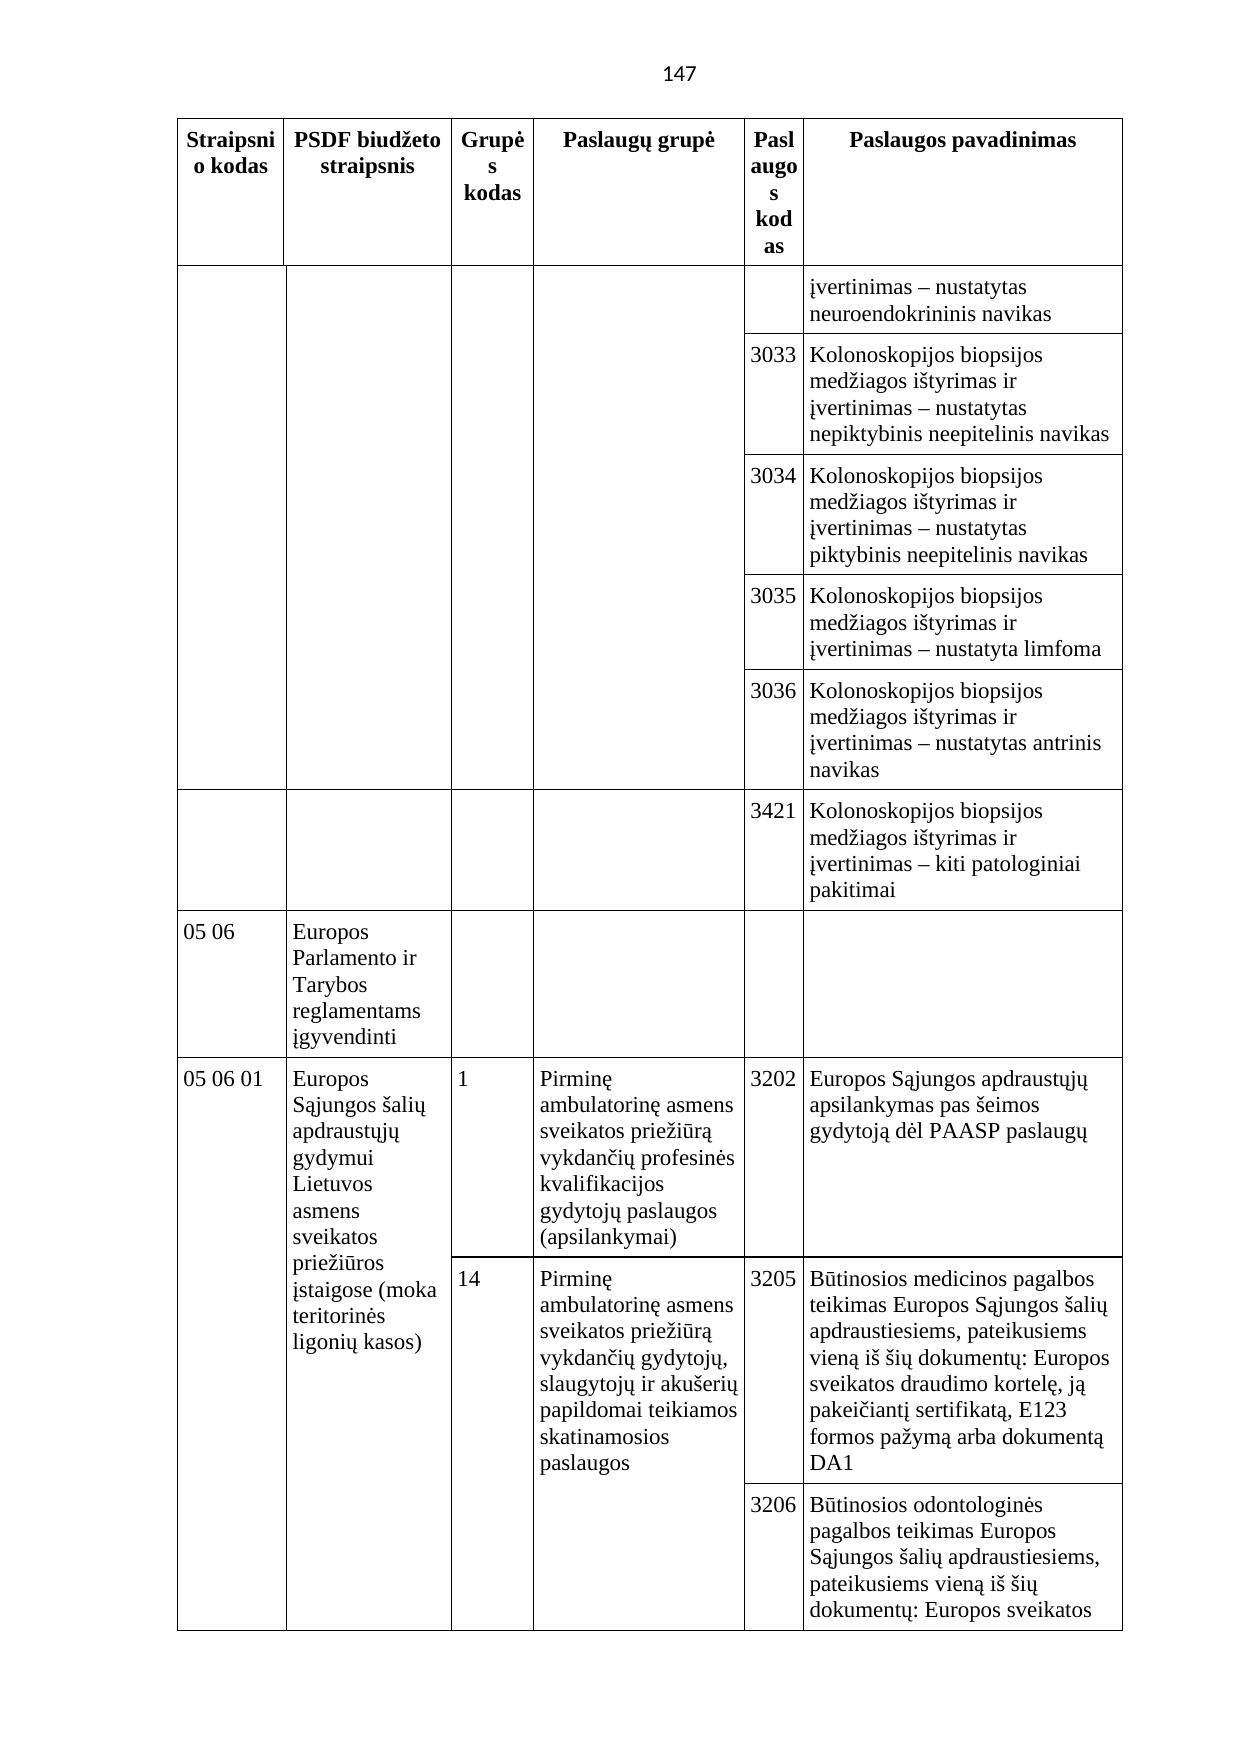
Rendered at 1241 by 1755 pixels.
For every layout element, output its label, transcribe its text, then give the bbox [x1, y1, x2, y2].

table_cell Kolonoskopijos biopsijos medžiagos ištyrimas ir įvertinimas – nustatyta limfoma [804, 575, 1122, 668]
table_cell 3202 [745, 1058, 803, 1256]
table_cell [534, 454, 744, 574]
table_cell 05 06 [178, 911, 286, 1057]
table_cell [534, 669, 744, 789]
table_cell 3034 [745, 455, 803, 574]
table_cell [452, 790, 533, 910]
table_cell [178, 790, 286, 910]
table_header Paslaugos kodas [745, 119, 803, 265]
table_cell 3421 [745, 790, 803, 910]
table_cell Kolonoskopijos biopsijos medžiagos ištyrimas ir įvertinimas – nustatytas nepiktybinis neepitelinis navikas [804, 334, 1122, 454]
table_cell Kolonoskopijos biopsijos medžiagos ištyrimas ir įvertinimas – nustatytas antrinis navikas [804, 670, 1122, 789]
table_cell [452, 911, 533, 1057]
table_cell Pirminę ambulatorinę asmens sveikatos priežiūrą vykdančių gydytojų, slaugytojų ir akušerių papildomai teikiamos skatinamosios paslaugos [534, 1258, 744, 1629]
table_header Paslaugos pavadinimas [804, 119, 1122, 265]
table_cell [745, 266, 803, 333]
table_cell Kolonoskopijos biopsijos medžiagos ištyrimas ir įvertinimas – kiti patologiniai pakitimai [804, 790, 1122, 910]
table_header PSDF biudžeto straipsnis [284, 119, 451, 265]
table_cell [452, 574, 533, 668]
table_cell 14 [452, 1258, 533, 1629]
table_cell [452, 333, 533, 454]
table_cell [287, 669, 451, 789]
table_header Paslaugų grupė [534, 119, 744, 265]
table_cell [534, 574, 744, 668]
table_cell [178, 266, 286, 333]
table_cell 3205 [745, 1258, 803, 1482]
table_cell 3033 [745, 334, 803, 454]
table_cell 3206 [745, 1484, 803, 1629]
table_cell [287, 574, 451, 668]
table_cell 05 06 01 [178, 1058, 286, 1629]
table_cell Europos Parlamento ir Tarybos reglamentams įgyvendinti [287, 911, 451, 1057]
table_cell [452, 669, 533, 789]
table_header Straipsnio kodas [178, 119, 283, 265]
table_cell 1 [452, 1058, 533, 1256]
table_cell [178, 333, 286, 454]
table_cell [287, 266, 451, 333]
table_cell [178, 574, 286, 668]
table_header Grupės kodas [452, 119, 533, 265]
table_cell [287, 333, 451, 454]
table_cell [534, 266, 744, 333]
table_cell [452, 266, 533, 333]
table_cell [745, 911, 803, 1057]
table_cell Kolonoskopijos biopsijos medžiagos ištyrimas ir įvertinimas – nustatytas piktybinis neepitelinis navikas [804, 455, 1122, 574]
table_cell įvertinimas – nustatytas neuroendokrininis navikas [804, 266, 1122, 333]
table_cell Būtinosios medicinos pagalbos teikimas Europos Sąjungos šalių apdraustiesiems, pateikusiems vieną iš šių dokumentų: Europos sveikatos draudimo kortelę, ją pakeičiantį sertifikatą, E123 formos pažymą arba dokumentą DA1 [804, 1258, 1122, 1482]
table_cell 3036 [745, 670, 803, 789]
table_cell [534, 333, 744, 454]
table_cell [287, 790, 451, 910]
table_cell [178, 454, 286, 574]
table_cell Pirminę ambulatorinę asmens sveikatos priežiūrą vykdančių profesinės kvalifikacijos gydytojų paslaugos (apsilankymai) [534, 1058, 744, 1256]
table_cell [287, 454, 451, 574]
table_cell [534, 790, 744, 910]
table_cell [534, 911, 744, 1057]
table_cell [804, 911, 1122, 1057]
table_cell Europos Sąjungos apdraustųjų apsilankymas pas šeimos gydytoją dėl PAASP paslaugų [804, 1058, 1122, 1256]
table_cell Būtinosios odontologinės pagalbos teikimas Europos Sąjungos šalių apdraustiesiems, pateikusiems vieną iš šių dokumentų: Europos sveikatos [804, 1484, 1122, 1629]
table_cell [452, 454, 533, 574]
table_cell Europos Sąjungos šalių apdraustųjų gydymui Lietuvos asmens sveikatos priežiūros įstaigose (moka teritorinės ligonių kasos) [287, 1058, 451, 1629]
table_cell [178, 669, 286, 789]
table_cell 3035 [745, 575, 803, 668]
